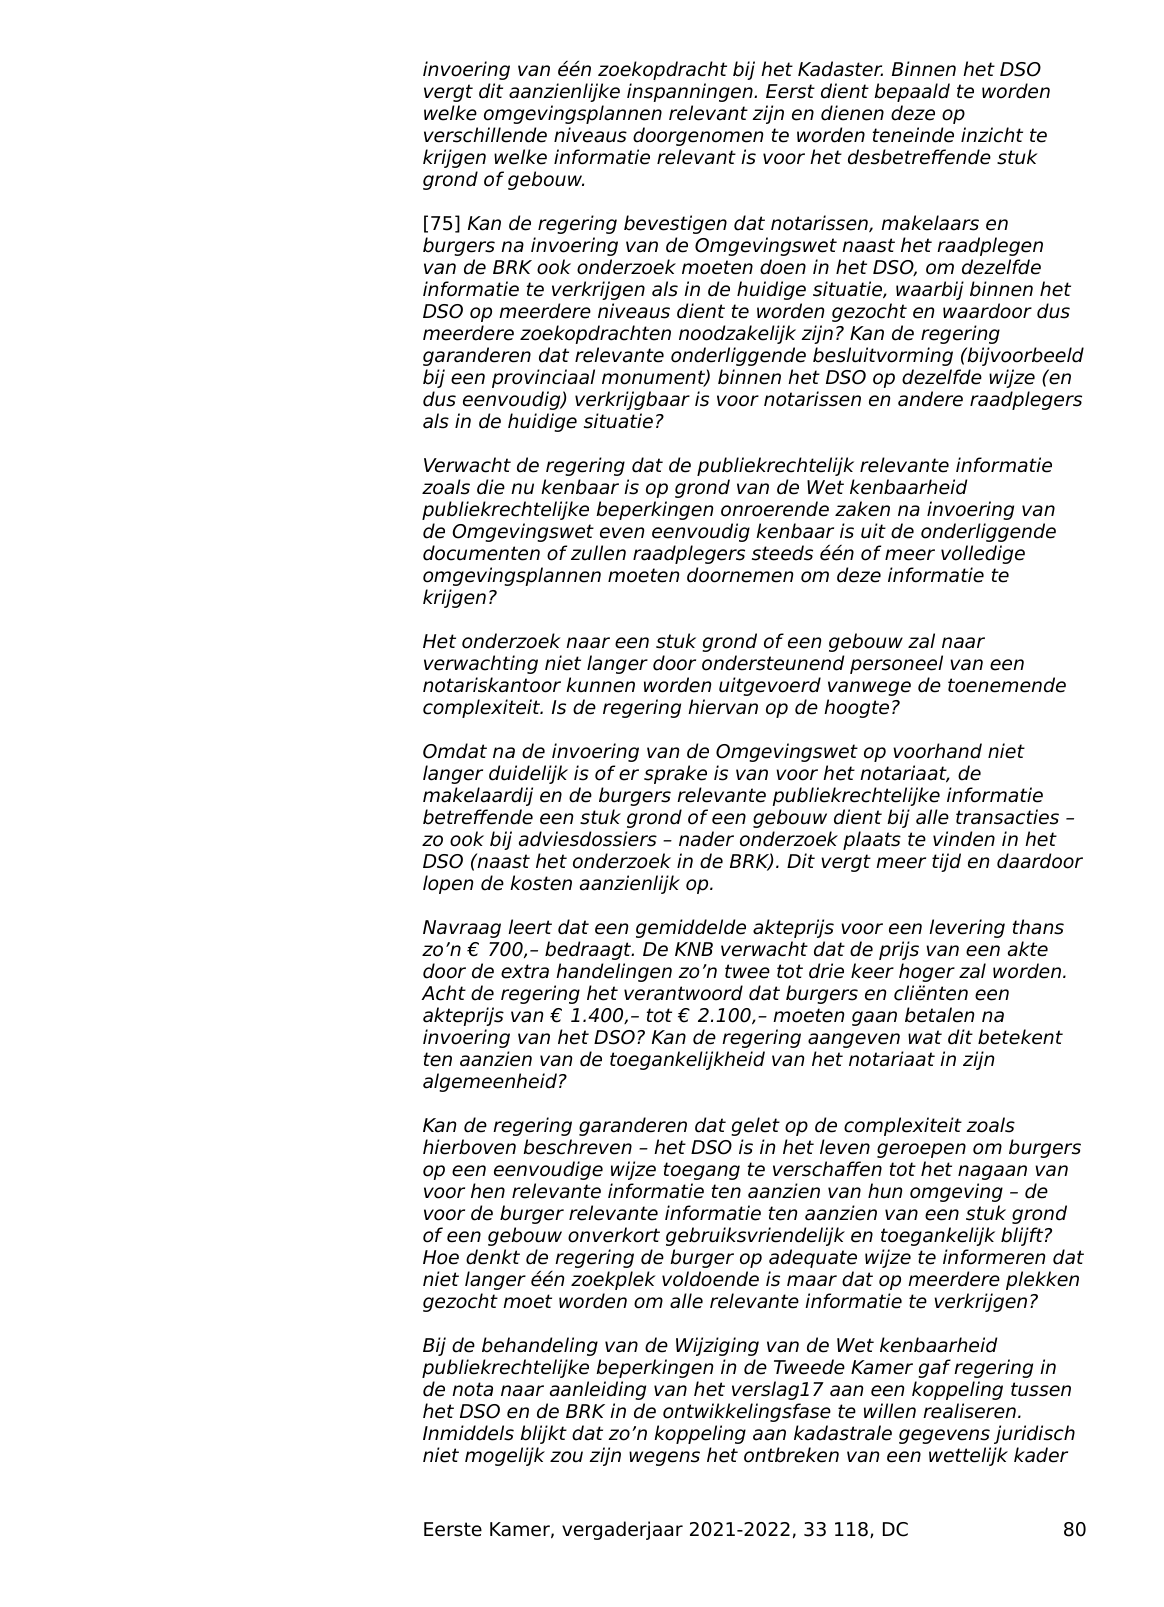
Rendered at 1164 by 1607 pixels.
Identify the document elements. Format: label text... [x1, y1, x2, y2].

text Bij de behandeling van de Wijziging van de Wet kenbaarheid publiekrechtelijke beperkingen in de Tweede Kamer gaf regering in de nota naar aanleiding van het verslag17 aan een koppeling tussen het DSO en de BRK in de ontwikkelingsfase te willen realiseren. Inmiddels blijkt dat zo’n koppeling aan kadastrale gegevens juridisch niet mogelijk zou zijn wegens het ontbreken van een wettelijk kader [422, 1335, 1087, 1467]
text Omdat na de invoering van de Omgevingswet op voorhand niet langer duidelijk is of er sprake is van voor het notariaat, de makelaardij en de burgers relevante publiekrechtelijke informatie betreffende een stuk grond of een gebouw dient bij alle transacties – zo ook bij adviesdossiers – nader onderzoek plaats te vinden in het DSO (naast het onderzoek in de BRK). Dit vergt meer tijd en daardoor lopen de kosten aanzienlijk op. [422, 741, 1087, 895]
text Kan de regering garanderen dat gelet op de complexiteit zoals hierboven beschreven – het DSO is in het leven geroepen om burgers op een eenvoudige wijze toegang te verschaffen tot het nagaan van voor hen relevante informatie ten aanzien van hun omgeving – de voor de burger relevante informatie ten aanzien van een stuk grond of een gebouw onverkort gebruiksvriendelijk en toegankelijk blijft? Hoe denkt de regering de burger op adequate wijze te informeren dat niet langer één zoekplek voldoende is maar dat op meerdere plekken gezocht moet worden om alle relevante informatie te verkrijgen? [422, 1115, 1087, 1313]
text Navraag leert dat een gemiddelde akteprijs voor een levering thans zo’n € 700,– bedraagt. De KNB verwacht dat de prijs van een akte door de extra handelingen zo’n twee tot drie keer hoger zal worden. Acht de regering het verantwoord dat burgers en cliënten een akteprijs van € 1.400,– tot € 2.100,– moeten gaan betalen na invoering van het DSO? Kan de regering aangeven wat dit betekent ten aanzien van de toegankelijkheid van het notariaat in zijn algemeenheid? [422, 917, 1087, 1093]
text invoering van één zoekopdracht bij het Kadaster. Binnen het DSO vergt dit aanzienlijke inspanningen. Eerst dient bepaald te worden welke omgevingsplannen relevant zijn en dienen deze op verschillende niveaus doorgenomen te worden teneinde inzicht te krijgen welke informatie relevant is voor het desbetreffende stuk grond of gebouw. [422, 59, 1087, 191]
text Het onderzoek naar een stuk grond of een gebouw zal naar verwachting niet langer door ondersteunend personeel van een notariskantoor kunnen worden uitgevoerd vanwege de toenemende complexiteit. Is de regering hiervan op de hoogte? [422, 631, 1087, 719]
text [75] Kan de regering bevestigen dat notarissen, makelaars en burgers na invoering van de Omgevingswet naast het raadplegen van de BRK ook onderzoek moeten doen in het DSO, om dezelfde informatie te verkrijgen als in de huidige situatie, waarbij binnen het DSO op meerdere niveaus dient te worden gezocht en waardoor dus meerdere zoekopdrachten noodzakelijk zijn? Kan de regering garanderen dat relevante onderliggende besluitvorming (bijvoorbeeld bij een provinciaal monument) binnen het DSO op dezelfde wijze (en dus eenvoudig) verkrijgbaar is voor notarissen en andere raadplegers als in de huidige situatie? [422, 213, 1087, 433]
text Verwacht de regering dat de publiekrechtelijk relevante informatie zoals die nu kenbaar is op grond van de Wet kenbaarheid publiekrechtelijke beperkingen onroerende zaken na invoering van de Omgevingswet even eenvoudig kenbaar is uit de onderliggende documenten of zullen raadplegers steeds één of meer volledige omgevingsplannen moeten doornemen om deze informatie te krijgen? [422, 455, 1087, 609]
